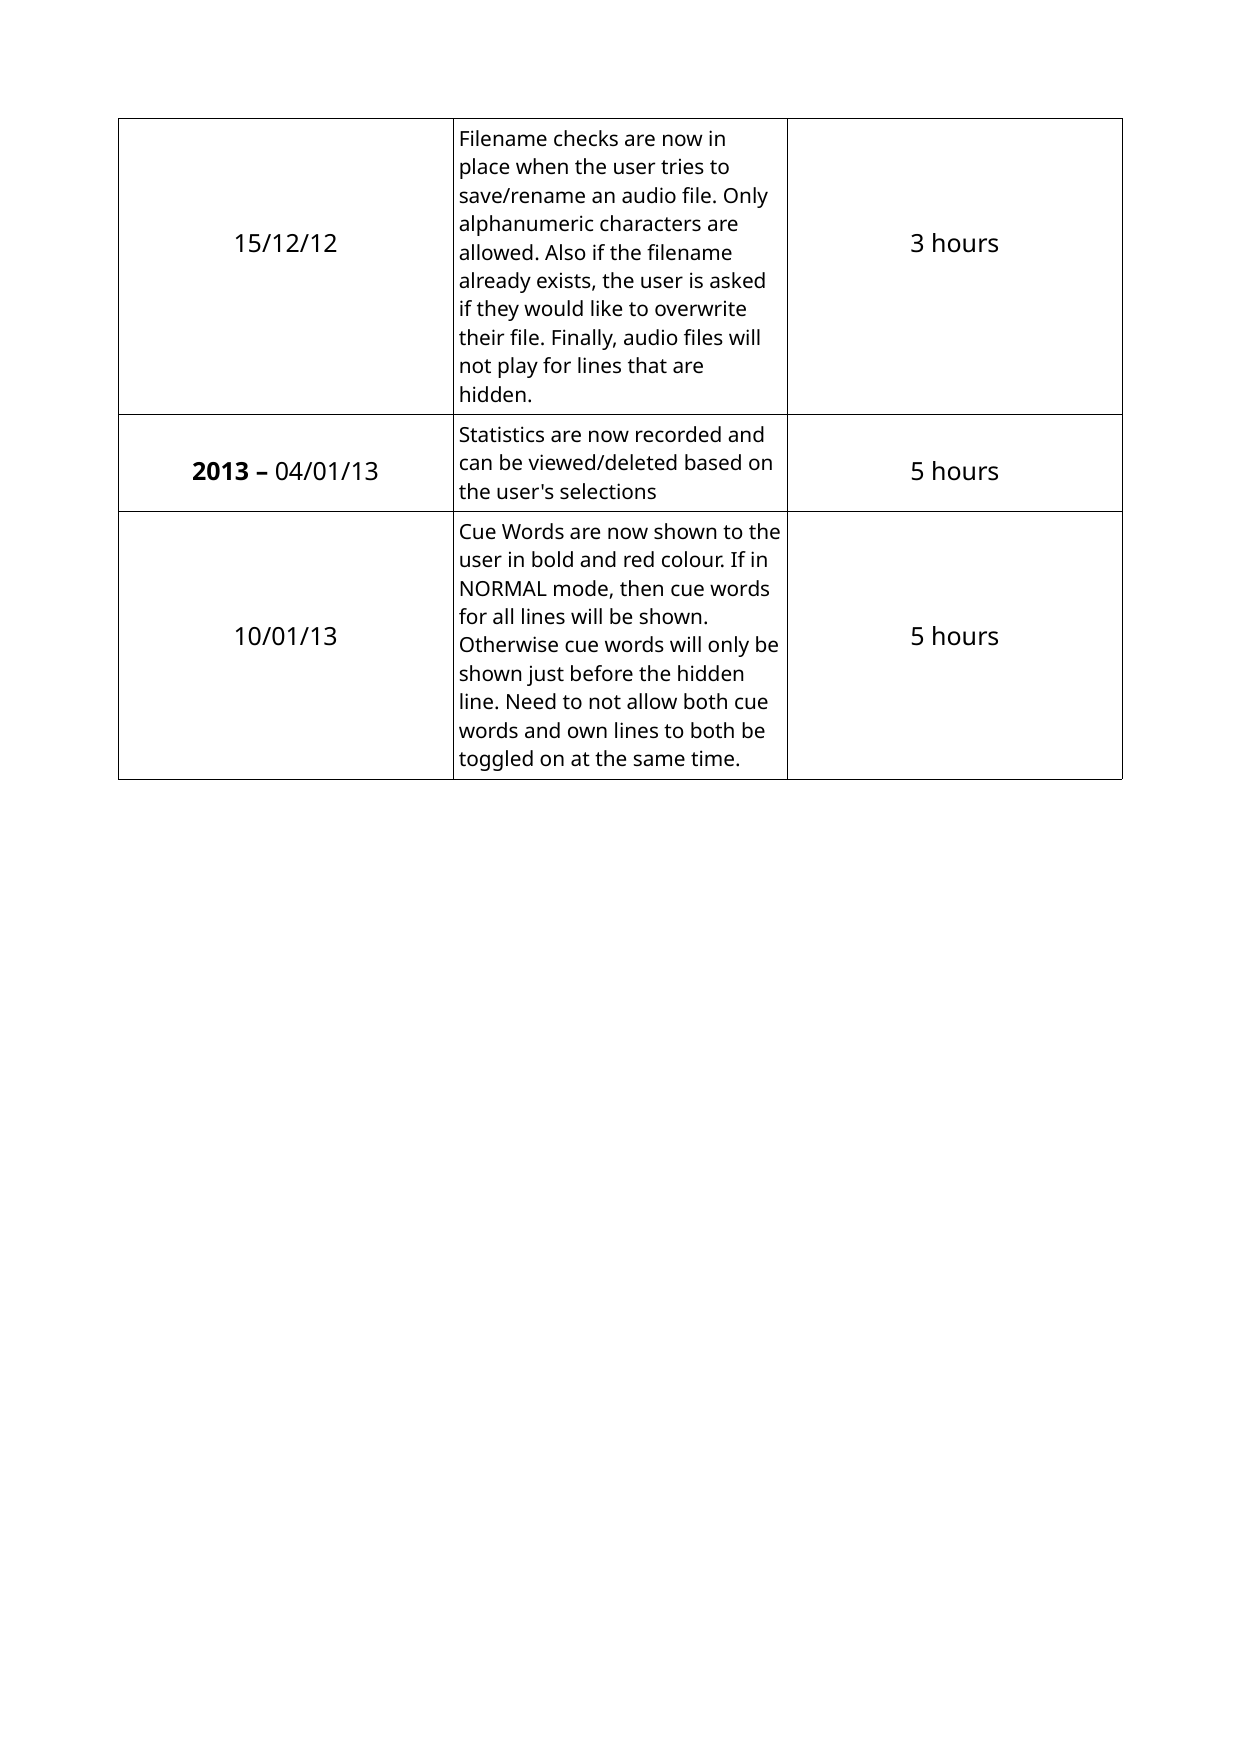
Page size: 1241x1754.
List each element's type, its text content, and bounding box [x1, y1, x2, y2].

table_cell 10/01/13 [119, 512, 453, 778]
table_cell 5 hours [788, 415, 1122, 511]
table_cell Cue Words are now shown to the user in bold and red colour. If in NORMAL mode, then cue words for all lines will be shown. Otherwise cue words will only be shown just before the hidden line. Need to not allow both cue words and own lines to both be toggled on at the same time. [454, 512, 787, 778]
table_cell 15/12/12 [119, 119, 453, 414]
table_cell 2013 – 04/01/13 [119, 415, 453, 511]
table_cell 5 hours [788, 512, 1122, 778]
table_cell Filename checks are now in place when the user tries to save/rename an audio file. Only alphanumeric characters are allowed. Also if the filename already exists, the user is asked if they would like to overwrite their file. Finally, audio files will not play for lines that are hidden. [454, 119, 787, 414]
table_cell 3 hours [788, 119, 1122, 414]
table_cell Statistics are now recorded and can be viewed/deleted based on the user's selections [454, 415, 787, 511]
